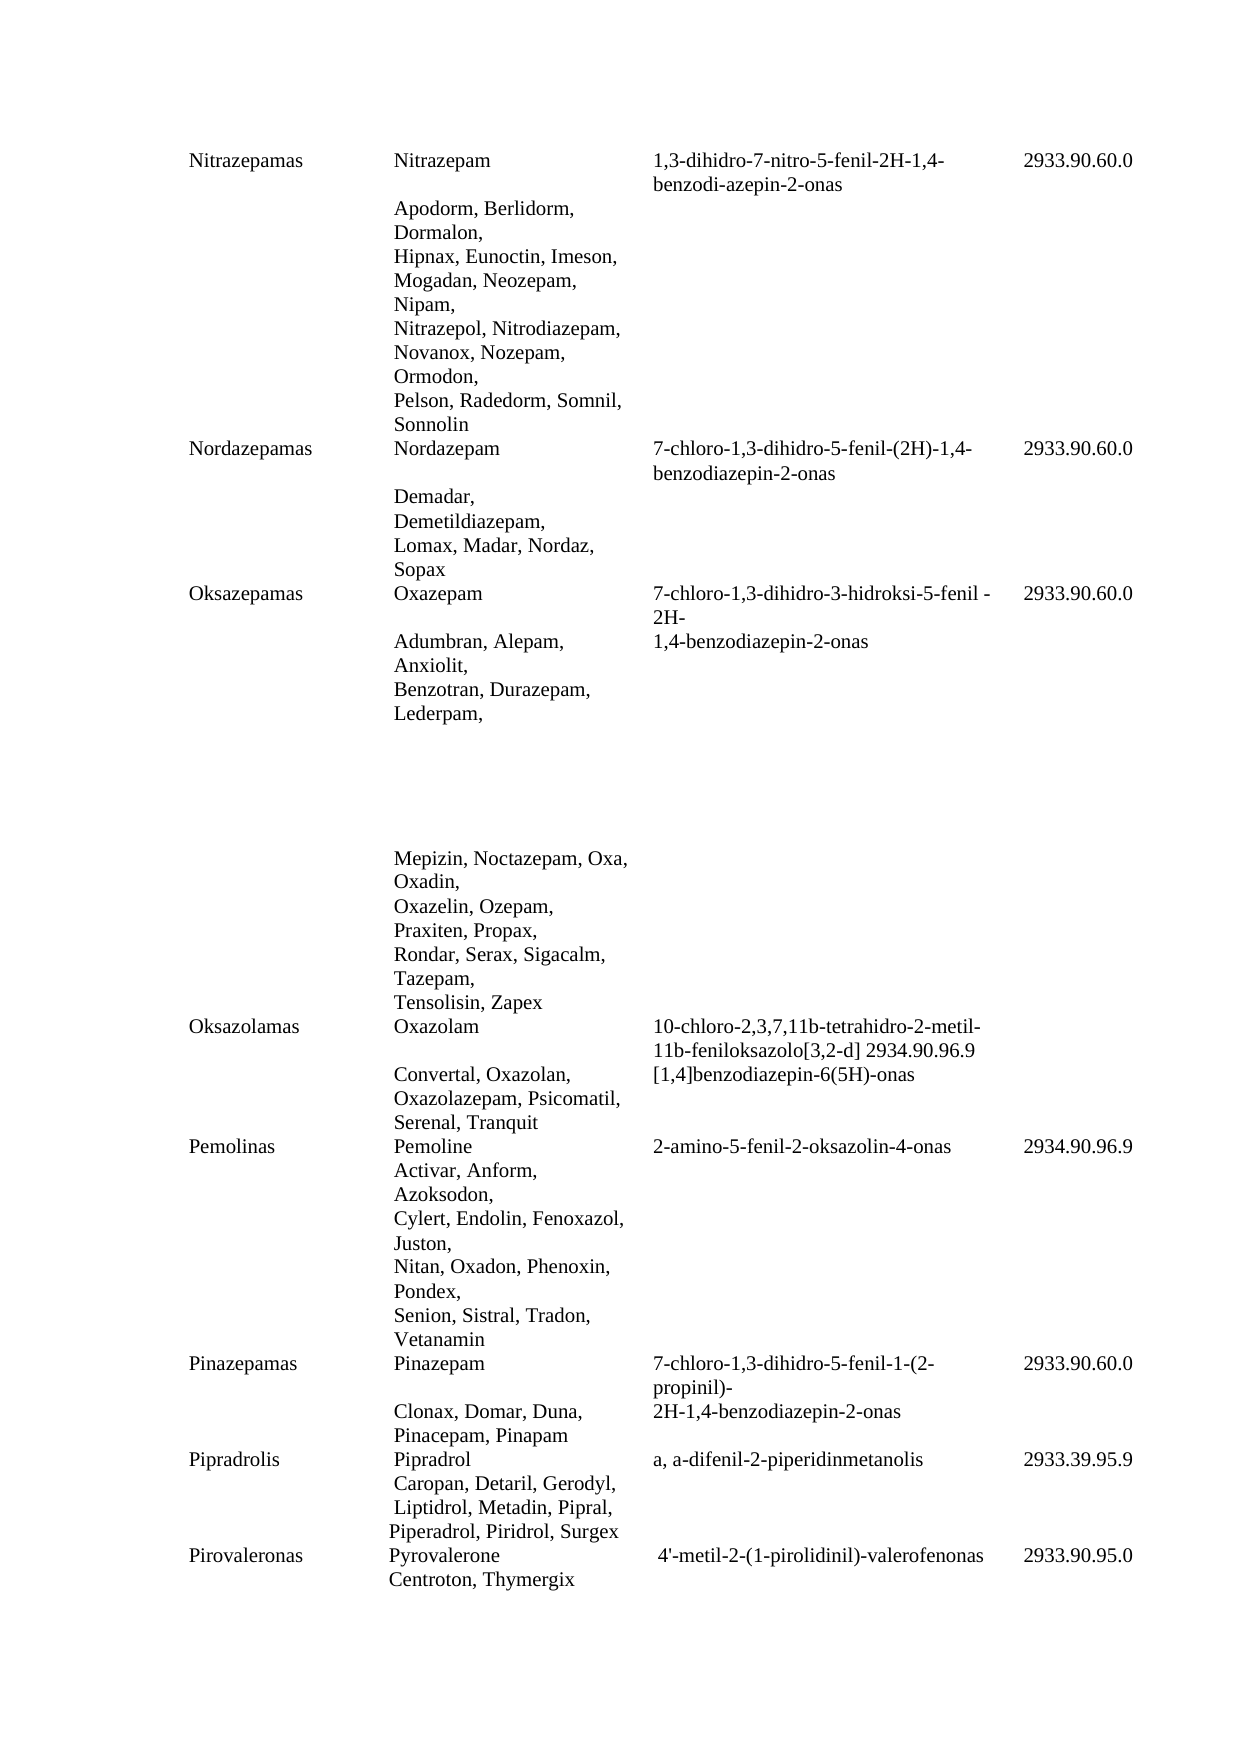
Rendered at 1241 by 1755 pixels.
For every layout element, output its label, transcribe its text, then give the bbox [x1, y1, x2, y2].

table_cell [1170, 894, 1175, 942]
table_cell [177, 1303, 382, 1351]
table_cell [642, 1158, 1012, 1206]
table_cell [1175, 1086, 1181, 1110]
table_cell Activar, Anform, Azoksodon, [382, 1158, 642, 1206]
table_cell [177, 677, 382, 725]
table_cell [1175, 1255, 1181, 1303]
table_cell [642, 725, 1012, 749]
table_cell [1175, 1351, 1181, 1399]
table_cell Mogadan, Neozepam, Nipam, [382, 268, 642, 316]
table_cell [382, 773, 642, 797]
table_cell [642, 942, 1012, 990]
table_cell [642, 412, 1012, 436]
table_cell [642, 773, 1012, 797]
table_cell [1175, 533, 1181, 581]
table_cell [642, 821, 1012, 845]
table_cell 1,3-dihidro-7-nitro-5-fenil-2H-1,4-benzodi-azepin-2-onas [642, 148, 1012, 196]
table_cell [1175, 1495, 1181, 1519]
table_cell [1012, 1158, 1170, 1206]
table_cell [177, 1495, 382, 1519]
table_cell [642, 749, 1012, 773]
table_cell Nordazepamas [177, 436, 382, 484]
table_cell [642, 894, 1012, 942]
table_cell [177, 1206, 382, 1254]
table_cell [642, 1206, 1012, 1254]
table_cell [177, 196, 382, 244]
table_cell [1012, 1519, 1181, 1543]
table_cell [1175, 845, 1181, 893]
table_cell [1012, 942, 1170, 990]
table_cell [382, 797, 642, 821]
table_cell [177, 533, 382, 581]
table_cell Nordazepam [382, 436, 642, 484]
table_cell [642, 677, 1012, 725]
table_cell Oxazolazepam, Psicomatil, [382, 1086, 642, 1110]
table_cell [642, 1086, 1012, 1110]
table_cell 2933.90.60.0 [1012, 148, 1175, 196]
table_cell [642, 340, 1012, 388]
table_cell [1175, 485, 1181, 533]
table_cell [642, 1255, 1012, 1303]
table_cell [1170, 1423, 1175, 1447]
table_cell [1170, 1303, 1175, 1351]
table_cell Pyrovalerone [378, 1543, 646, 1567]
table_cell [1175, 244, 1181, 268]
table_cell [1175, 148, 1181, 196]
table_cell [642, 244, 1012, 268]
table_cell Liptidrol, Metadin, Pipral, [382, 1495, 642, 1519]
table_cell [1012, 388, 1175, 412]
table_cell [1175, 268, 1181, 316]
table_cell Oksazolamas [177, 1014, 382, 1062]
table_cell [1175, 388, 1181, 412]
table_cell Pinazepam [382, 1351, 642, 1399]
table_cell [177, 412, 382, 436]
table_cell [1012, 316, 1175, 340]
table_cell [1175, 942, 1181, 990]
table_cell [1012, 1110, 1170, 1134]
table_cell Pinacepam, Pinapam [382, 1423, 642, 1447]
table_cell Adumbran, Alepam, Anxiolit, [382, 629, 642, 677]
table_cell [1012, 677, 1175, 725]
table_cell [1012, 1495, 1170, 1519]
table_cell [1012, 1303, 1170, 1351]
table_cell Oxazepam [382, 581, 642, 629]
table_cell Mepizin, Noctazepam, Oxa, Oxadin, [382, 845, 642, 893]
table_cell Pipradrolis [177, 1447, 382, 1471]
table_cell [177, 821, 382, 845]
table_cell [1170, 1014, 1175, 1062]
table_cell [1170, 1206, 1175, 1254]
table_cell Oxazelin, Ozepam, Praxiten, Propax, [382, 894, 642, 942]
table_cell [1170, 797, 1175, 821]
table_cell [1012, 749, 1175, 773]
table_cell [1012, 340, 1175, 388]
table_cell [1012, 268, 1175, 316]
table_cell Nitrazepam [382, 148, 642, 196]
table_cell [177, 244, 382, 268]
table_cell [642, 485, 1012, 533]
table_cell [1175, 1110, 1181, 1134]
table_cell [1175, 725, 1181, 749]
table_cell 2933.90.95.0 [1012, 1543, 1181, 1567]
table_cell [177, 1110, 382, 1134]
table_cell [1175, 412, 1181, 436]
table_cell [382, 821, 642, 845]
table_cell 7-chloro-1,3-dihidro-5-fenil-1-(2-propinil)- [642, 1351, 1012, 1399]
table_cell [177, 1086, 382, 1110]
table_cell [1175, 749, 1181, 773]
table_cell [1012, 1471, 1170, 1495]
table_cell Senion, Sistral, Tradon, Vetanamin [382, 1303, 642, 1351]
table_cell [177, 485, 382, 533]
table_cell [1175, 821, 1181, 845]
table_cell [1012, 1255, 1170, 1303]
table_cell [1175, 797, 1181, 821]
table_cell [1175, 1423, 1181, 1447]
table_cell [642, 1471, 1012, 1495]
table_cell 4'-metil-2-(1-pirolidinil)-valerofenonas [646, 1543, 1012, 1567]
table_cell [1175, 1062, 1181, 1086]
table_cell 2933.90.60.0 [1012, 581, 1175, 629]
table_cell 2H-1,4-benzodiazepin-2-onas [642, 1399, 1012, 1423]
table_cell [642, 845, 1012, 893]
table_cell [1175, 1158, 1181, 1206]
table_cell [177, 990, 382, 1014]
table_cell [1175, 316, 1181, 340]
table_cell [1012, 894, 1170, 942]
table_cell [642, 533, 1012, 581]
table_cell Pemolinas [177, 1134, 382, 1158]
table_cell [1170, 845, 1175, 893]
table_cell [177, 1255, 382, 1303]
table_cell Benzotran, Durazepam, Lederpam, [382, 677, 642, 725]
table_cell [646, 1519, 1012, 1543]
table_cell [1012, 797, 1170, 821]
table_cell Nitan, Oxadon, Phenoxin, Pondex, [382, 1255, 642, 1303]
table_cell [1170, 1134, 1175, 1158]
table_cell Tensolisin, Zapex [382, 990, 642, 1014]
table_cell [177, 1567, 377, 1591]
table_cell Rondar, Serax, Sigacalm, Tazepam, [382, 942, 642, 990]
table_cell [642, 388, 1012, 412]
table_cell 7-chloro-1,3-dihidro-3-hidroksi-5-fenil -2H- [642, 581, 1012, 629]
table_cell [1175, 629, 1181, 677]
table_cell Apodorm, Berlidorm, Dormalon, [382, 196, 642, 244]
table_cell [177, 773, 382, 797]
table_cell [1175, 1014, 1181, 1062]
table_cell 2933.90.60.0 [1012, 436, 1175, 484]
table_cell [382, 725, 642, 749]
table_cell Pipradrol [382, 1447, 642, 1471]
table_cell [1170, 1255, 1175, 1303]
table_cell [177, 1158, 382, 1206]
table_cell Hipnax, Eunoctin, Imeson, [382, 244, 642, 268]
table_cell [177, 725, 382, 749]
table_cell Caropan, Detaril, Gerodyl, [382, 1471, 642, 1495]
table_cell [1012, 1014, 1170, 1062]
table_cell [642, 1495, 1012, 1519]
table_cell [177, 1471, 382, 1495]
table_cell [1170, 1351, 1175, 1399]
table_cell [1175, 1471, 1181, 1495]
table_cell [177, 749, 382, 773]
table_cell [1012, 845, 1170, 893]
table_cell Convertal, Oxazolan, [382, 1062, 642, 1086]
table_cell Demadar, Demetildiazepam, [382, 485, 642, 533]
table_cell [1012, 1567, 1181, 1591]
table_cell 7-chloro-1,3-dihidro-5-fenil-(2H)-1,4-benzodiazepin-2-onas [642, 436, 1012, 484]
table_cell [1170, 1158, 1175, 1206]
table_cell 10-chloro-2,3,7,11b-tetrahidro-2-metil-11b-feniloksazolo[3,2-d] 2934.90.96.9 [642, 1014, 1012, 1062]
table_cell [177, 1519, 377, 1543]
table_cell [1175, 196, 1181, 244]
table_cell 2933.90.60.0 [1012, 1351, 1170, 1399]
table_cell a, a-difenil-2-piperidinmetanolis [642, 1447, 1012, 1471]
table_cell Pirovaleronas [177, 1543, 377, 1567]
table_cell [1012, 196, 1175, 244]
table_cell [177, 629, 382, 677]
table_cell Cylert, Endolin, Fenoxazol, Juston, [382, 1206, 642, 1254]
table_cell Nitrazepamas [177, 148, 382, 196]
table_cell [177, 268, 382, 316]
table_cell [1012, 773, 1175, 797]
table_cell [1175, 1206, 1181, 1254]
table_cell [1012, 244, 1175, 268]
table_cell [1012, 629, 1175, 677]
table_cell Clonax, Domar, Duna, [382, 1399, 642, 1423]
table_cell [1175, 1447, 1181, 1471]
table_cell [642, 1423, 1012, 1447]
table_cell [1170, 1110, 1175, 1134]
table_cell [1175, 581, 1181, 629]
table_cell [1012, 725, 1175, 749]
table_cell [1175, 1303, 1181, 1351]
table_cell [1175, 340, 1181, 388]
table_cell Centroton, Thymergix [378, 1567, 646, 1591]
table_cell [1012, 1062, 1170, 1086]
table_cell [1012, 412, 1175, 436]
table_cell Pelson, Radedorm, Somnil, [382, 388, 642, 412]
table_cell Oksazepamas [177, 581, 382, 629]
table_cell [646, 1567, 1012, 1591]
table_cell [1175, 1399, 1181, 1423]
table_cell [1012, 1423, 1170, 1447]
table_cell [1170, 1086, 1175, 1110]
table_cell Serenal, Tranquit [382, 1110, 642, 1134]
table_cell [1175, 990, 1181, 1014]
table_cell [1175, 436, 1181, 484]
table_cell Pinazepamas [177, 1351, 382, 1399]
table_cell [1175, 677, 1181, 725]
table_cell [642, 797, 1012, 821]
table_cell [1170, 1471, 1175, 1495]
table_cell [642, 196, 1012, 244]
table_cell [1012, 1206, 1170, 1254]
table_cell [177, 1399, 382, 1423]
table_cell [1175, 773, 1181, 797]
table_cell [1170, 821, 1175, 845]
table_cell [177, 388, 382, 412]
table_cell [1170, 1495, 1175, 1519]
table_cell [642, 268, 1012, 316]
table_cell [1170, 1399, 1175, 1423]
table_cell Oxazolam [382, 1014, 642, 1062]
table_cell [642, 990, 1012, 1014]
table_cell Nitrazepol, Nitrodiazepam, [382, 316, 642, 340]
table_cell [177, 1423, 382, 1447]
table_cell [1,4]benzodiazepin-6(5H)-onas [642, 1062, 1012, 1086]
table_cell 2-amino-5-fenil-2-oksazolin-4-onas [642, 1134, 1012, 1158]
table_cell Piperadrol, Piridrol, Surgex [378, 1519, 646, 1543]
table_cell [1012, 821, 1170, 845]
table_cell 2933.39.95.9 [1012, 1447, 1170, 1471]
table_cell [177, 894, 382, 942]
table_cell [1170, 1447, 1175, 1471]
table_cell 1,4-benzodiazepin-2-onas [642, 629, 1012, 677]
table_cell [1012, 1086, 1170, 1110]
table_cell [1175, 1134, 1181, 1158]
table_cell [177, 340, 382, 388]
table_cell [177, 797, 382, 821]
table_cell [177, 1062, 382, 1086]
table_cell [1012, 990, 1170, 1014]
table_cell [1170, 1062, 1175, 1086]
table_cell [177, 942, 382, 990]
table_cell [642, 316, 1012, 340]
table_cell [1170, 942, 1175, 990]
table_cell [177, 845, 382, 893]
table_cell Sonnolin [382, 412, 642, 436]
table_cell [1012, 485, 1175, 533]
table_cell 2934.90.96.9 [1012, 1134, 1170, 1158]
table_cell [1170, 990, 1175, 1014]
table_cell [1012, 1399, 1170, 1423]
table_cell [642, 1303, 1012, 1351]
table_cell [382, 749, 642, 773]
table_cell [1175, 894, 1181, 942]
table_cell [642, 1110, 1012, 1134]
table_cell Lomax, Madar, Nordaz, Sopax [382, 533, 642, 581]
table_cell Novanox, Nozepam, Ormodon, [382, 340, 642, 388]
table_cell Pemoline [382, 1134, 642, 1158]
table_cell [177, 316, 382, 340]
table_cell [1012, 533, 1175, 581]
